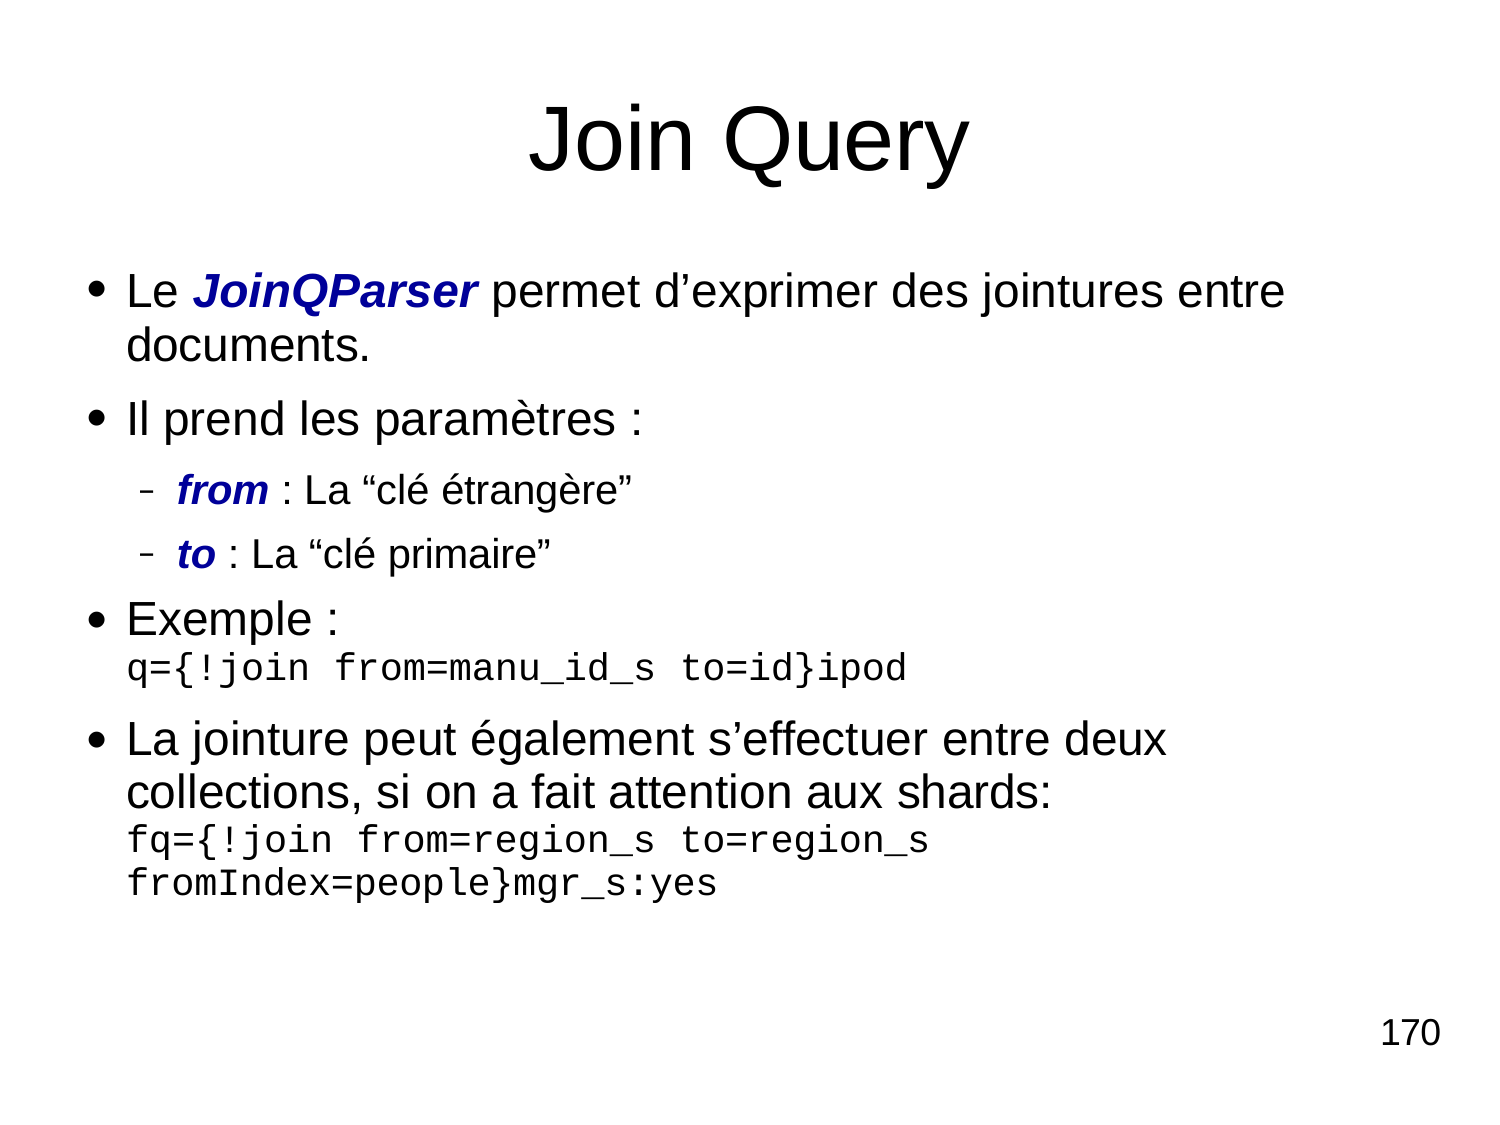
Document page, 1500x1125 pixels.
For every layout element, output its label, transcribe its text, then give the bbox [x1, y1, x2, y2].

slide_number 170 [1373, 1009, 1451, 1125]
text_box from : La “clé étrangère” to : La “clé primaire” [132, 447, 641, 577]
text_box ● [85, 400, 107, 429]
text_box ● [85, 721, 107, 750]
text_box Exemple : q={!join from=manu_id_s to=id}ipod La jointure peut également s’effectuer entre deux collections, si on a fait attention aux shards: fq={!join from=region_s to=region_s fromIndex=people}mgr_s:yes [123, 587, 1170, 904]
title Join Query [87, 26, 1413, 267]
text_box Le JoinQParser permet d’exprimer des jointures entre documents. Il prend les paramètres : [123, 256, 1288, 446]
text_box ● [85, 602, 107, 631]
text_box ● [85, 271, 107, 300]
